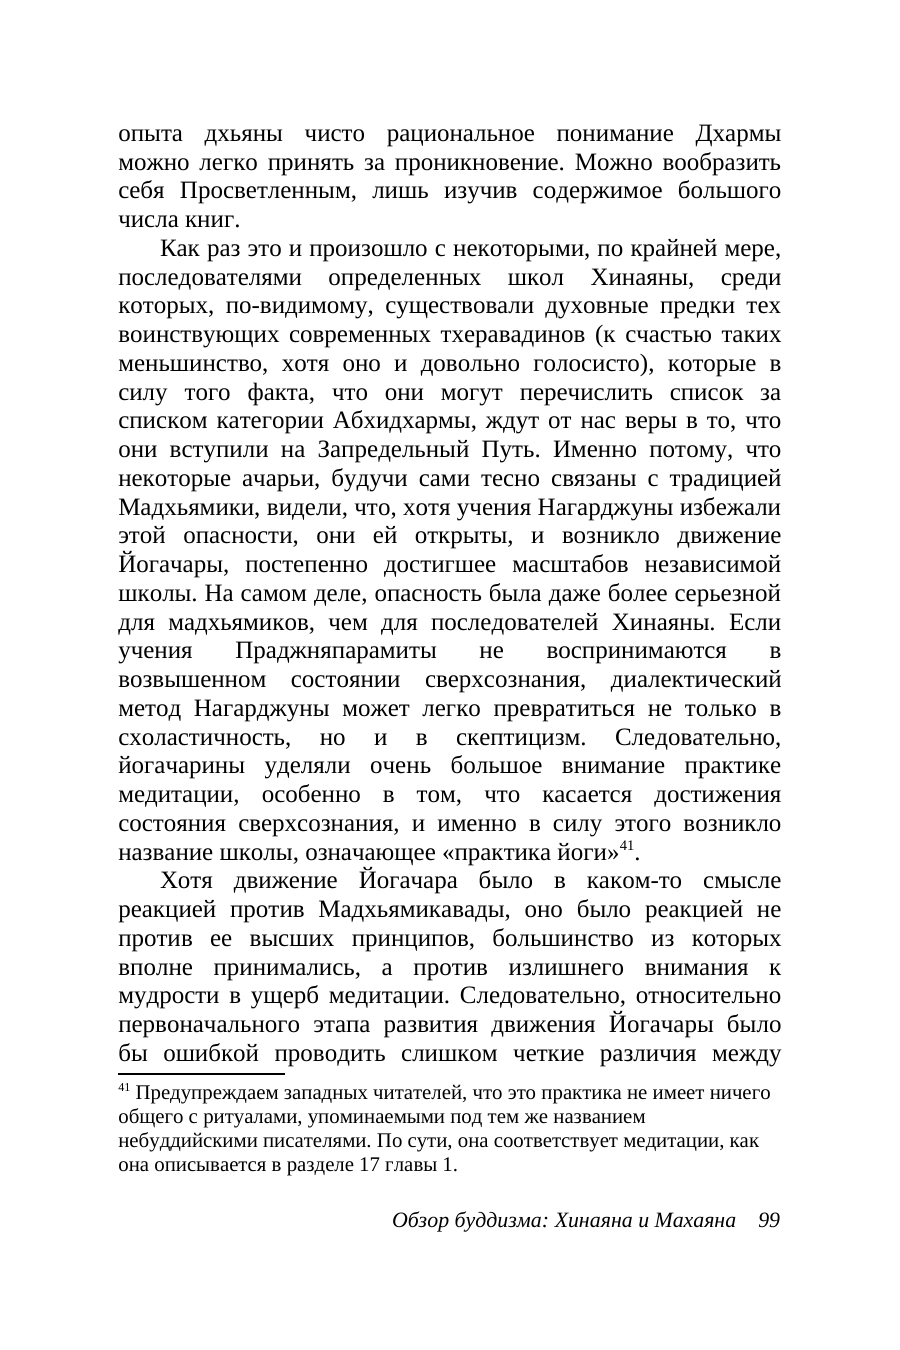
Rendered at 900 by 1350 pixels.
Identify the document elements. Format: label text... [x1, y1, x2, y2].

text Как раз это и произошло с некоторыми, по крайней мере, последователями определенных школ Хинаяны, среди которых, по-видимому, существовали духовные предки тех воинствующих современных тхеравадинов (к счастью таких меньшинство, хотя оно и довольно голосисто), которые в силу того факта, что они могут перечислить список за списком категории Абхидхармы, ждут от нас веры в то, что они вступили на Запредельный Путь. Именно потому, что некоторые ачарьи, будучи сами тесно связаны с традицией Мадхьямики, видели, что, хотя учения Нагарджуны избежали этой опасности, они ей открыты, и возникло движение Йогачары, постепенно достигшее масштабов независимой школы. На самом деле, опасность была даже более серьезной для мадхьямиков, чем для последователей Хинаяны. Если учения Праджняпарамиты не воспринимаются в возвышенном состоянии сверхсознания, диалектический метод Нагарджуны может легко превратиться не только в схоластичность, но и в скептицизм. Следовательно, йогачарины уделяли очень большое внимание практике медитации, особенно в том, что касается достижения состояния сверхсознания, и именно в силу этого возникло название школы, означающее «практика йоги». [118, 233, 782, 866]
text Хотя движение Йогачара было в каком-то смысле реакцией против Мадхьямикавады, оно было реакцией не против ее высших принципов, большинство из которых вполне принимались, а против излишнего внимания к мудрости в ущерб медитации. Следовательно, относительно первоначального этапа развития движения Йогачары было бы ошибкой проводить слишком четкие различия между [118, 866, 782, 1067]
text опыта дхьяны чисто рациональное понимание Дхармы можно легко принять за проникновение. Можно вообразить себя Просветленным, лишь изучив содержимое большого числа книг. [118, 118, 782, 233]
text Предупреждаем западных читателей, что это практика не имеет ничего общего с ритуалами, упоминаемыми под тем же названием небуддийскими писателями. По сути, она соответствует медитации, как она описывается в разделе 17 главы 1. [118, 1080, 782, 1176]
